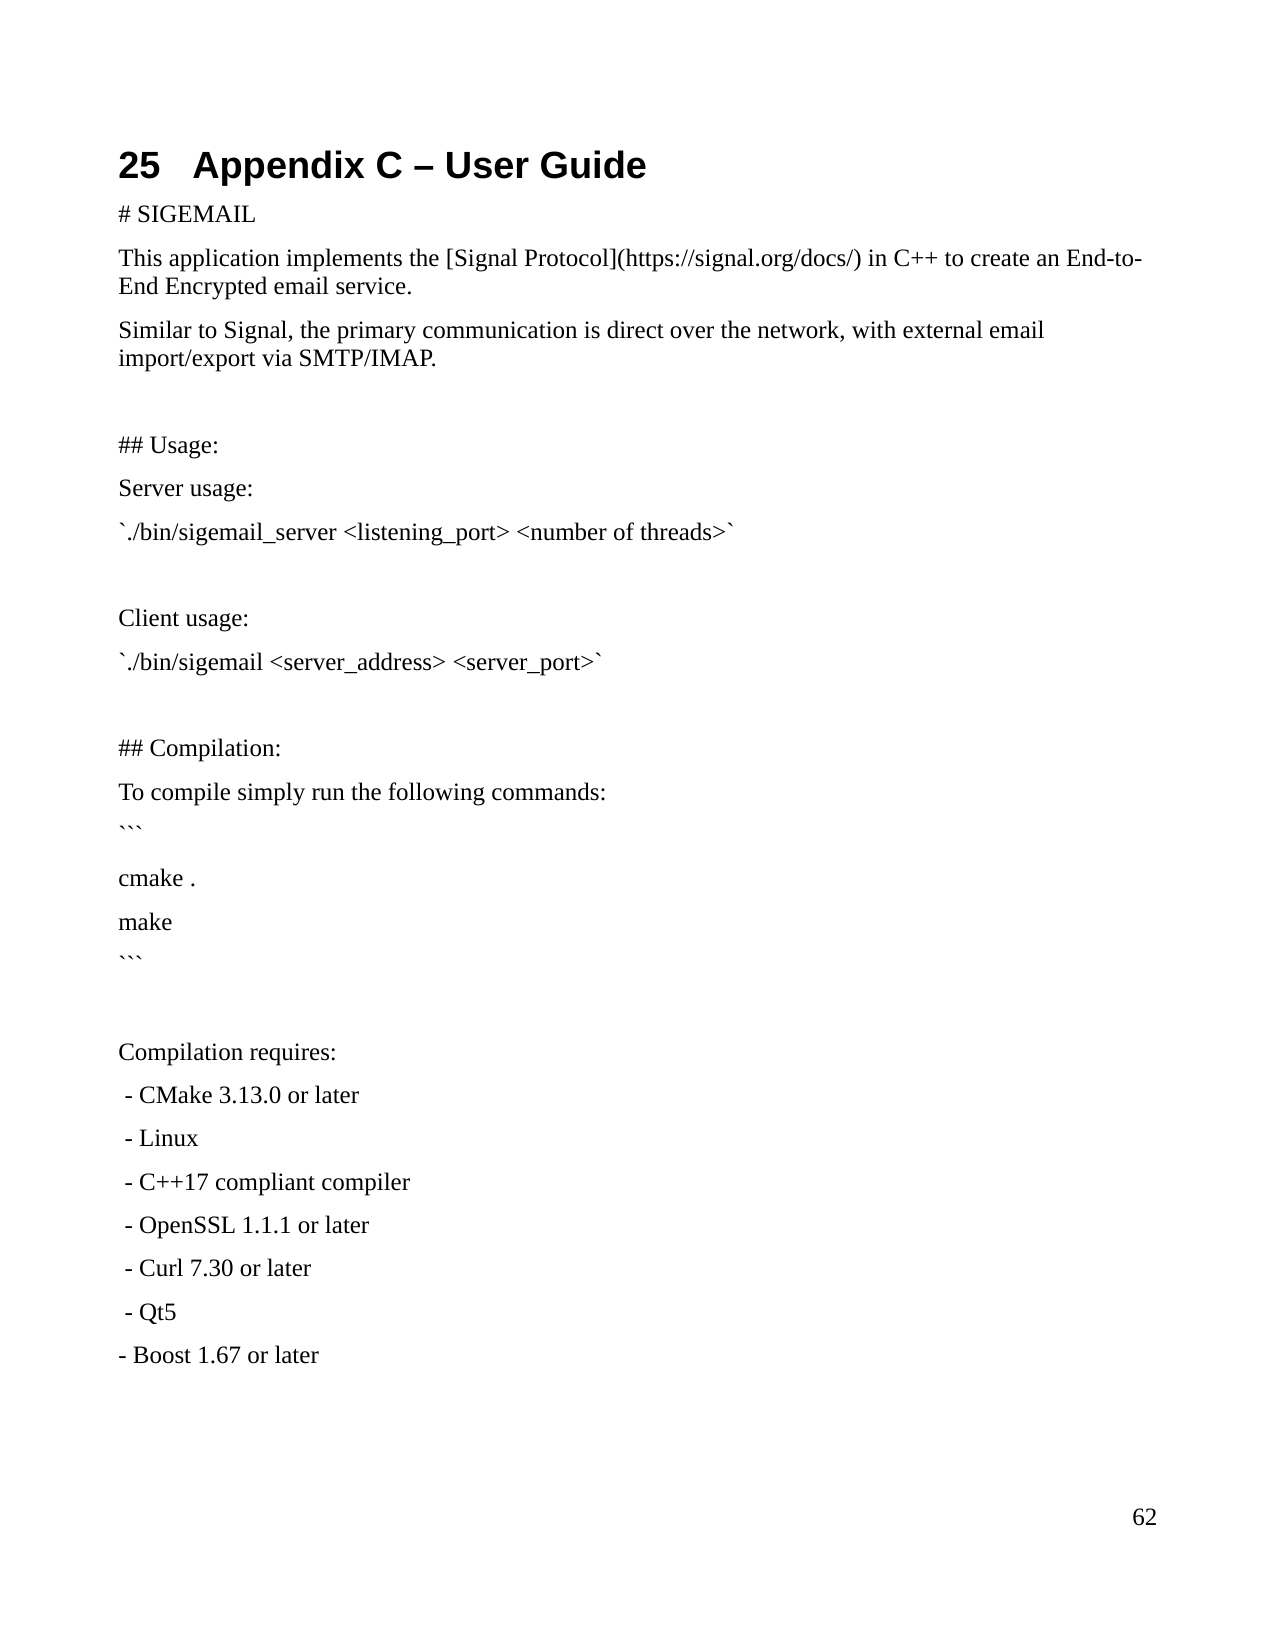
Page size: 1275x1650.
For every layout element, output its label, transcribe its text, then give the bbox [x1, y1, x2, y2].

text ``` [118, 950, 1157, 979]
text - Boost 1.67 or later [118, 1340, 1157, 1369]
text - C++17 compliant compiler [118, 1167, 1157, 1196]
text cmake . [118, 863, 1157, 892]
text - Qt5 [118, 1297, 1157, 1326]
text - OpenSSL 1.1.1 or later [118, 1210, 1157, 1239]
text `./bin/sigemail <server_address> <server_port>` [118, 647, 1157, 676]
subtitle Appendix C – User Guide [118, 143, 1157, 187]
text Server usage: [118, 473, 1157, 502]
text ## Compilation: [118, 733, 1157, 762]
text Compilation requires: [118, 1037, 1157, 1066]
text - Linux [118, 1123, 1157, 1152]
text # SIGEMAIL [118, 199, 1157, 228]
text This application implements the [Signal Protocol](https://signal.org/docs/) in C++ to create an End-to-End Encrypted email service. [118, 243, 1157, 300]
text Similar to Signal, the primary communication is direct over the network, with external email import/export via SMTP/IMAP. [118, 315, 1157, 372]
text Client usage: [118, 603, 1157, 632]
text `./bin/sigemail_server <listening_port> <number of threads>` [118, 517, 1157, 546]
text ``` [118, 820, 1157, 849]
text make [118, 907, 1157, 936]
text ## Usage: [118, 430, 1157, 459]
text - CMake 3.13.0 or later [118, 1080, 1157, 1109]
text - Curl 7.30 or later [118, 1253, 1157, 1282]
text To compile simply run the following commands: [118, 777, 1157, 806]
